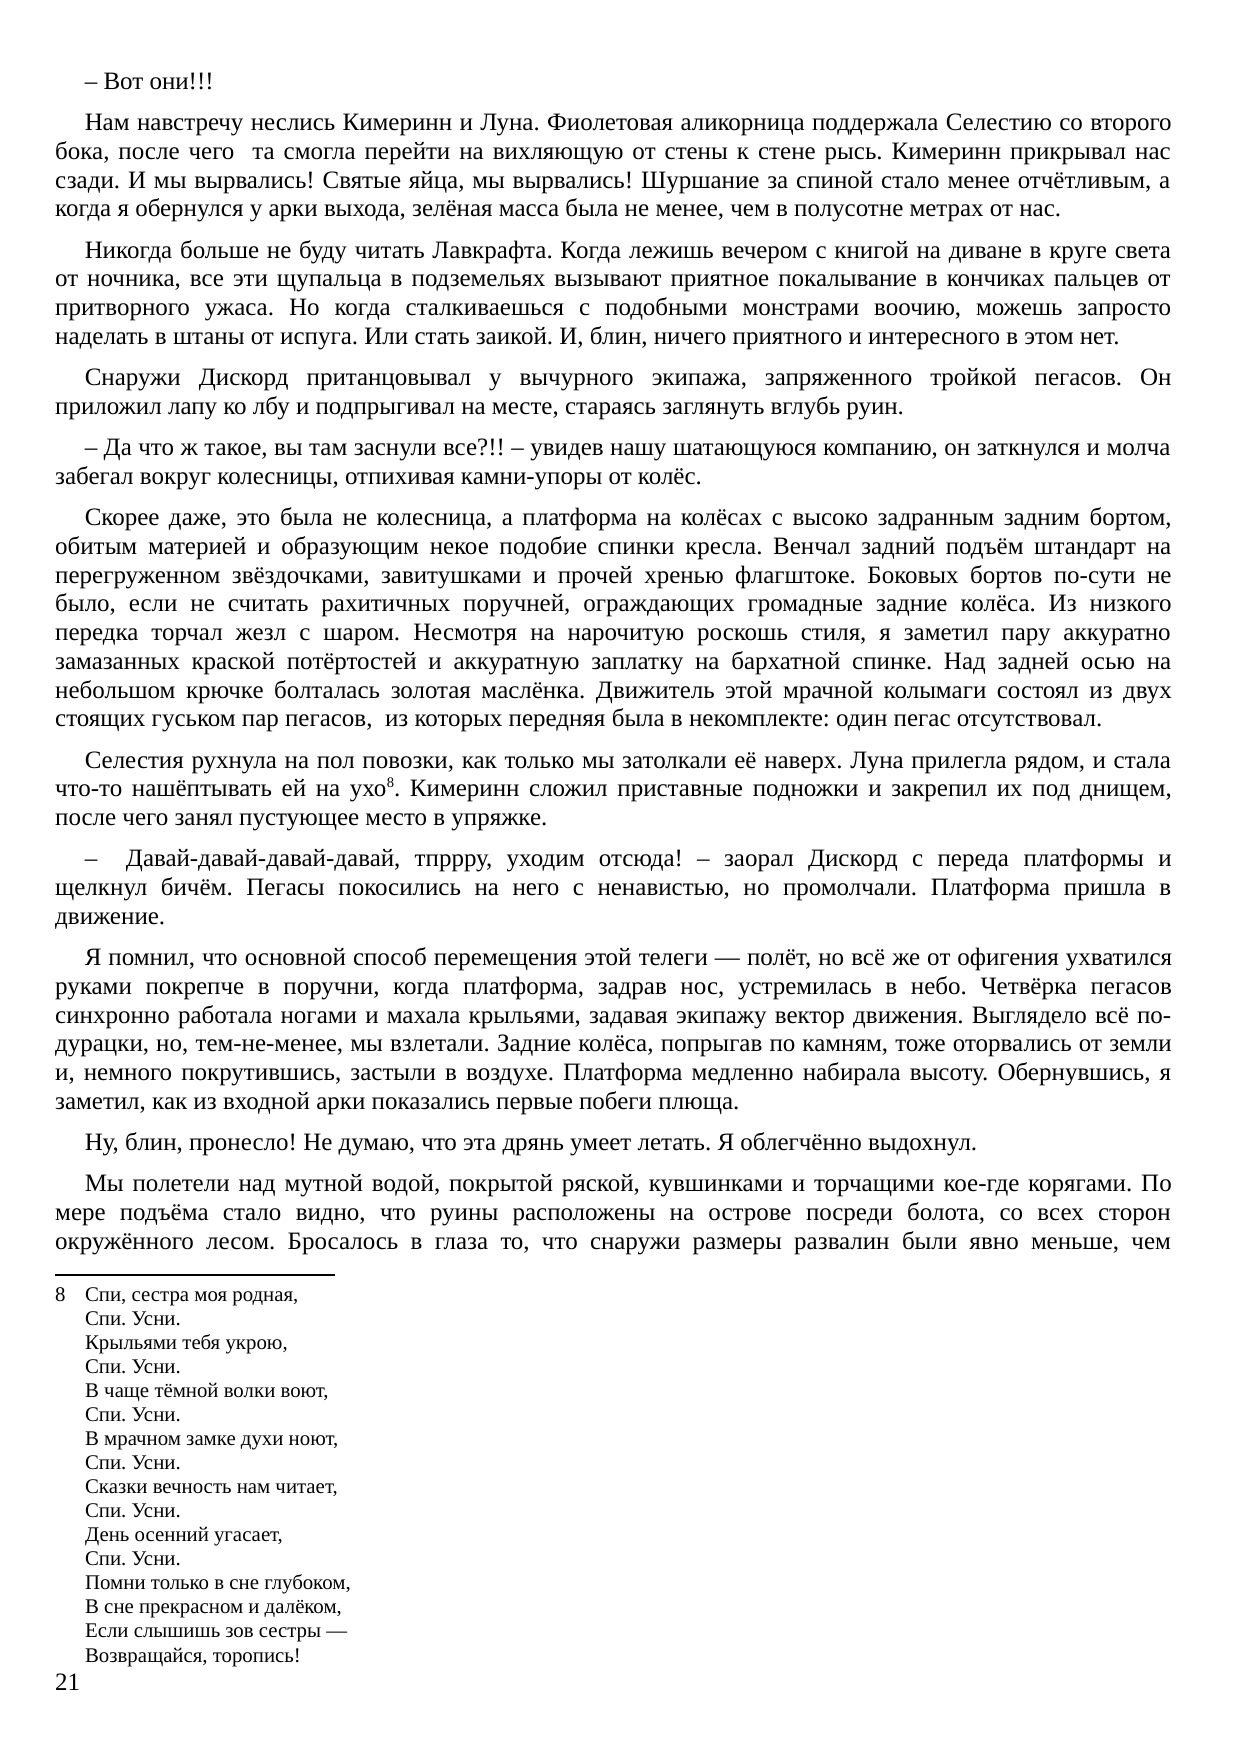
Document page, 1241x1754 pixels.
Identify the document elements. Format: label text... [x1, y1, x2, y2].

text – Давай-давай-давай-давай, тпррру, уходим отсюда! – заорал Дискорд с переда платформы и щелкнул бичём. Пегасы покосились на него с ненавистью, но промолчали. Платформа пришла в движение. [55, 843, 1173, 930]
text Скорее даже, это была не колесница, а платформа на колёсах с высоко задранным задним бортом, обитым материей и образующим некое подобие спинки кресла. Венчал задний подъём штандарт на перегруженном звёздочками, завитушками и прочей хренью флагштоке. Боковых бортов по-сути не было, если не считать рахитичных поручней, ограждающих громадные задние колёса. Из низкого передка торчал жезл с шаром. Несмотря на нарочитую роскошь стиля, я заметил пару аккуратно замазанных краской потёртостей и аккуратную заплатку на бархатной спинке. Над задней осью на небольшом крючке болталась золотая маслёнка. Движитель этой мрачной колымаги состоял из двух стоящих гуськом пар пегасов, из которых передняя была в некомплекте: один пегас отсутствовал. [55, 502, 1173, 732]
text Сказки вечность нам читает, Спи. Усни. День осенний угасает, Спи. Усни. Помни только в сне глубоком, [55, 1474, 1173, 1594]
text Селестия рухнула на пол повозки, как только мы затолкали её наверх. Луна прилегла рядом, и стала что-то нашёптывать ей на ухо. Кимеринн сложил приставные подножки и закрепил их под днищем, после чего занял пустующее место в упряжке. [55, 745, 1173, 831]
text Снаружи Дискорд пританцовывал у вычурного экипажа, запряженного тройкой пегасов. Он приложил лапу ко лбу и подпрыгивал на месте, стараясь заглянуть вглубь руин. [55, 362, 1173, 420]
text Спи, сестра моя родная, Спи. Усни. Крыльями тебя укрою, Спи. Усни. [55, 1282, 1173, 1378]
text Я помнил, что основной способ перемещения этой телеги — полёт, но всё же от офигения ухватился руками покрепче в поручни, когда платформа, задрав нос, устремилась в небо. Четвёрка пегасов синхронно работала ногами и махала крыльями, задавая экипажу вектор движения. Выглядело всё по-дурацки, но, тем-не-менее, мы взлетали. Задние колёса, попрыгав по камням, тоже оторвались от земли и, немного покрутившись, застыли в воздухе. Платформа медленно набирала высоту. Обернувшись, я заметил, как из входной арки показались первые побеги плюща. [55, 942, 1173, 1115]
text – Да что ж такое, вы там заснули все?!! – увидев нашу шатающуюся компанию, он заткнулся и молча забегал вокруг колесницы, отпихивая камни-упоры от колёс. [55, 432, 1173, 490]
text В чаще тёмной волки воют, Спи. Усни. [55, 1378, 1173, 1426]
text В мрачном замке духи ноют, Спи. Усни. [55, 1426, 1173, 1474]
text – Вот они!!! [55, 66, 1173, 95]
text Ну, блин, пронесло! Не думаю, что эта дрянь умеет летать. Я облегчённо выдохнул. [55, 1127, 1173, 1156]
text Мы полетели над мутной водой, покрытой ряской, кувшинками и торчащими кое-где корягами. По мере подъёма стало видно, что руины расположены на острове посреди болота, со всех сторон окружённого лесом. Бросалось в глаза то, что снаружи размеры развалин были явно меньше, чем [55, 1168, 1173, 1255]
text В сне прекрасном и далёком, Если слышишь зов сестры — Возвращайся, торопись! [55, 1594, 1173, 1667]
text Нам навстречу неслись Кимеринн и Луна. Фиолетовая аликорница поддержала Селестию со второго бока, после чего та смогла перейти на вихляющую от стены к стене рысь. Кимеринн прикрывал нас сзади. И мы вырвались! Святые яйца, мы вырвались! Шуршание за спиной стало менее отчётливым, а когда я обернулся у арки выхода, зелёная масса была не менее, чем в полусотне метрах от нас. [55, 107, 1173, 222]
text Никогда больше не буду читать Лавкрафта. Когда лежишь вечером с книгой на диване в круге света от ночника, все эти щупальца в подземельях вызывают приятное покалывание в кончиках пальцев от притворного ужаса. Но когда сталкиваешься с подобными монстрами воочию, можешь запросто наделать в штаны от испуга. Или стать заикой. И, блин, ничего приятного и интересного в этом нет. [55, 235, 1173, 350]
